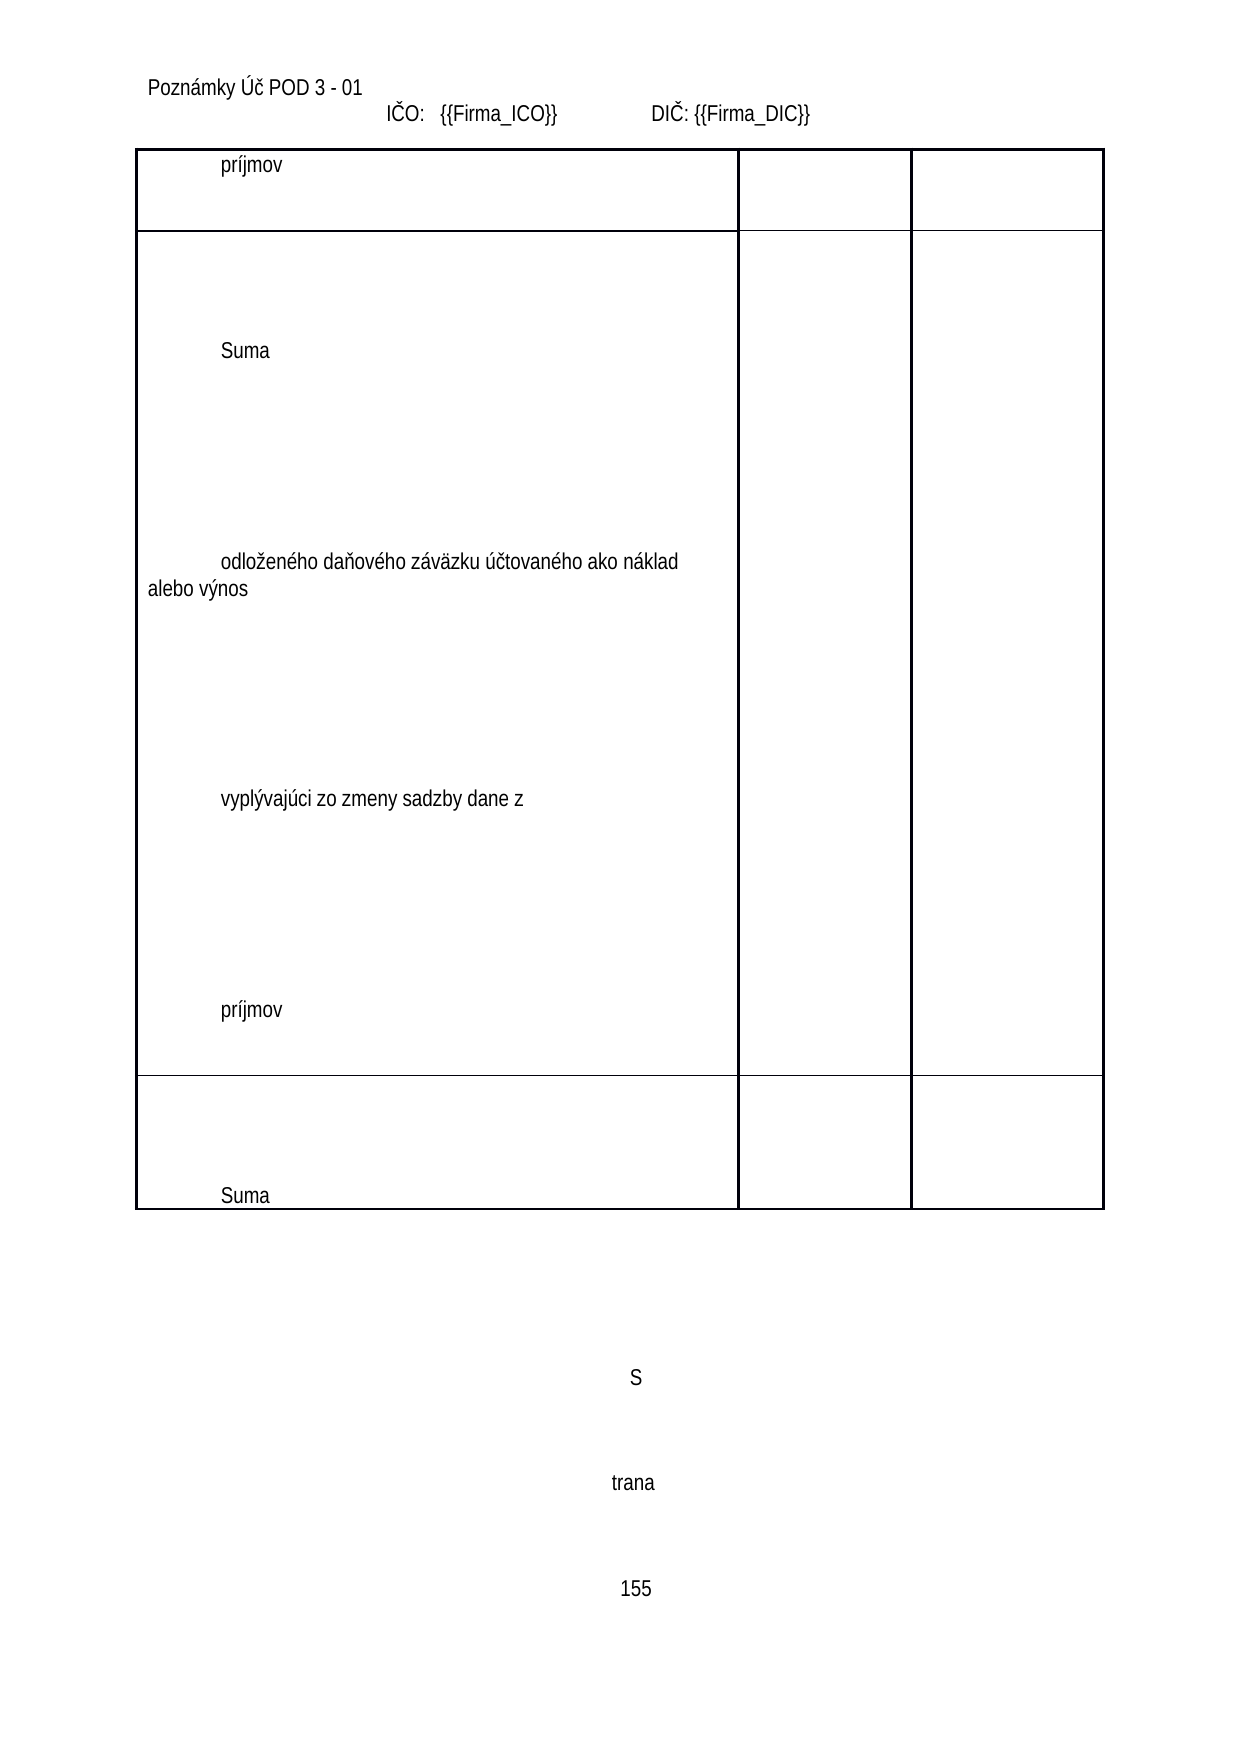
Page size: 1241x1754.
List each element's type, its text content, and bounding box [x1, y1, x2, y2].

table_cell [740, 1076, 910, 1208]
table_cell [740, 231, 910, 1075]
table_cell [913, 1076, 1102, 1208]
table_cell [913, 151, 1102, 230]
table_cell Suma odloženého daňového záväzku účtovaného ako náklad alebo výnos vyplývajúci zo zmeny sadzby dane z príjmov [138, 232, 737, 1075]
table_cell príjmov [138, 151, 737, 230]
table_cell Suma [138, 1076, 737, 1208]
table_cell [913, 231, 1102, 1075]
table_cell [740, 151, 910, 230]
